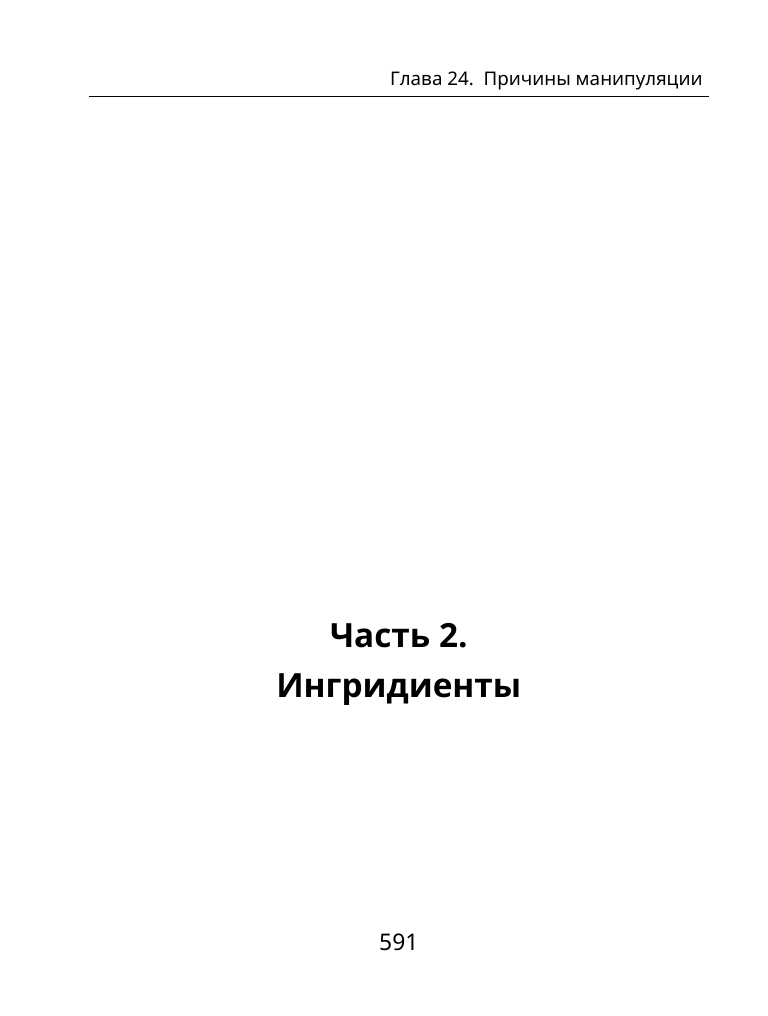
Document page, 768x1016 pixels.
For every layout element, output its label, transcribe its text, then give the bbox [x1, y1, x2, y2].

text Часть 2. Ингридиенты [88, 608, 709, 708]
